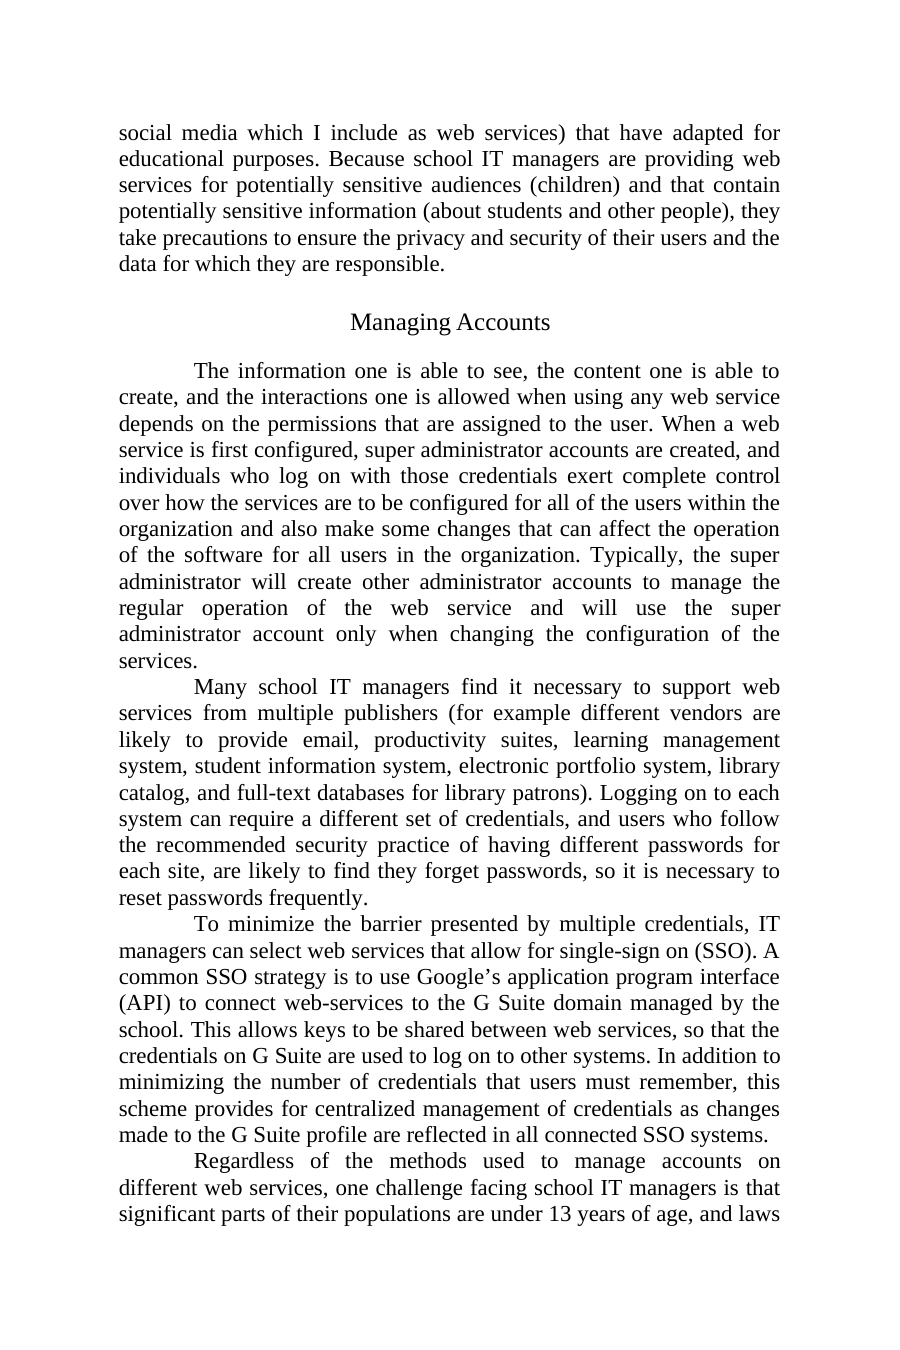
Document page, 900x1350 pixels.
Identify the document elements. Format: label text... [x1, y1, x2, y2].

text Regardless of the methods used to manage accounts on different web services, one challenge facing school IT managers is that significant parts of their populations are under 13 years of age, and laws [118, 1147, 781, 1227]
text Many school IT managers find it necessary to support web services from multiple publishers (for example different vendors are likely to provide email, productivity suites, learning management system, student information system, electronic portfolio system, library catalog, and full-text databases for library patrons). Logging on to each system can require a different set of credentials, and users who follow the recommended security practice of having different passwords for each site, are likely to find they forget passwords, so it is necessary to reset passwords frequently. [118, 673, 781, 910]
text social media which I include as web services) that have adapted for educational purposes. Because school IT managers are providing web services for potentially sensitive audiences (children) and that contain potentially sensitive information (about students and other people), they take precautions to ensure the privacy and security of their users and the data for which they are responsible. [118, 118, 781, 277]
subtitle Managing Accounts [118, 307, 781, 336]
text To minimize the barrier presented by multiple credentials, IT managers can select web services that allow for single-sign on (SSO). A common SSO strategy is to use Google’s application program interface (API) to connect web-services to the G Suite domain managed by the school. This allows keys to be shared between web services, so that the credentials on G Suite are used to log on to other systems. In addition to minimizing the number of credentials that users must remember, this scheme provides for centralized management of credentials as changes made to the G Suite profile are reflected in all connected SSO systems. [118, 910, 781, 1147]
text The information one is able to see, the content one is able to create, and the interactions one is allowed when using any web service depends on the permissions that are assigned to the user. When a web service is first configured, super administrator accounts are created, and individuals who log on with those credentials exert complete control over how the services are to be configured for all of the users within the organization and also make some changes that can affect the operation of the software for all users in the organization. Typically, the super administrator will create other administrator accounts to manage the regular operation of the web service and will use the super administrator account only when changing the configuration of the services. [118, 357, 781, 673]
